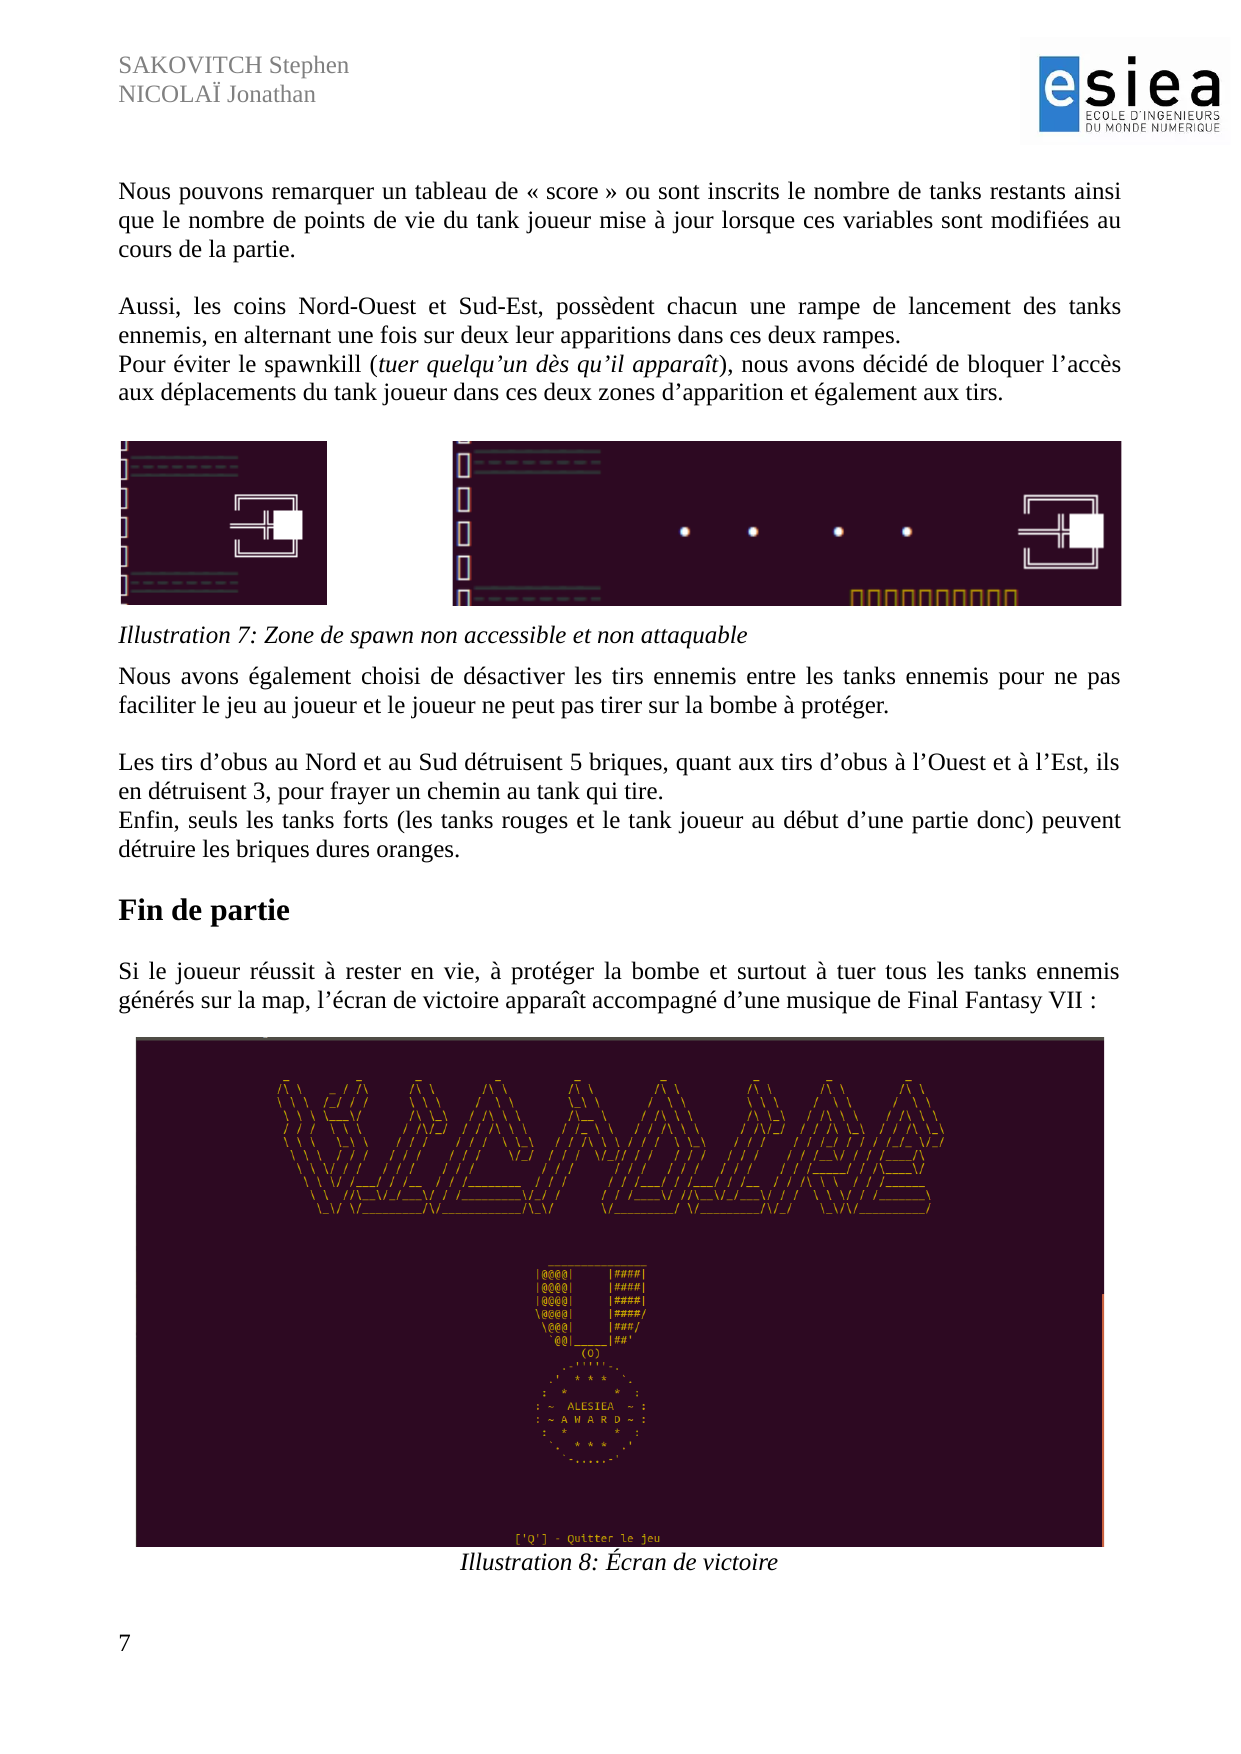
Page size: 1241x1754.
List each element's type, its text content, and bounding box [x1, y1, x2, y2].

text Illustration 8: Écran de victoire [136, 1547, 1104, 1576]
text Si le joueur réussit à rester en vie, à protéger la bombe et surtout à tuer tous les tanks ennemis générés sur la map, l’écran de victoire apparaît accompagné d’une musique de Final Fantasy VII : [118, 956, 1122, 1013]
picture [135, 1037, 1105, 1547]
text Nous pouvons remarquer un tableau de « score » ou sont inscrits le nombre de tanks restants ainsi que le nombre de points de vie du tank joueur mise à jour lorsque ces variables sont modifiées au cours de la partie. [118, 176, 1122, 262]
picture [452, 441, 518, 569]
text Enfin, seuls les tanks forts (les tanks rouges et le tank joueur au début d’une partie donc) peuvent détruire les briques dures oranges. [118, 805, 1122, 862]
text Illustration 7: Zone de spawn non accessible et non attaquable [118, 620, 1122, 649]
text Aussi, les coins Nord-Ouest et Sud-Est, possèdent chacun une rampe de lancement des tanks ennemis, en alternant une fois sur deux leur apparitions dans ces deux rampes. [118, 291, 1122, 349]
text Nous avons également choisi de désactiver les tirs ennemis entre les tanks ennemis pour ne pas faciliter le jeu au joueur et le joueur ne peut pas tirer sur la bombe à protéger. [118, 661, 1122, 719]
picture [1020, 37, 1231, 145]
text Pour éviter le spawnkill (tuer quelqu’un dès qu’il apparaît), nous avons décidé de bloquer l’accès aux déplacements du tank joueur dans ces deux zones d’apparition et également aux tirs. [118, 349, 1122, 406]
text Les tirs d’obus au Nord et au Sud détruisent 5 briques, quant aux tirs d’obus à l’Ouest et à l’Est, ils en détruisent 3, pour frayer un chemin au tank qui tire. [118, 747, 1122, 805]
text Fin de partie [118, 891, 1122, 927]
picture [120, 441, 136, 576]
